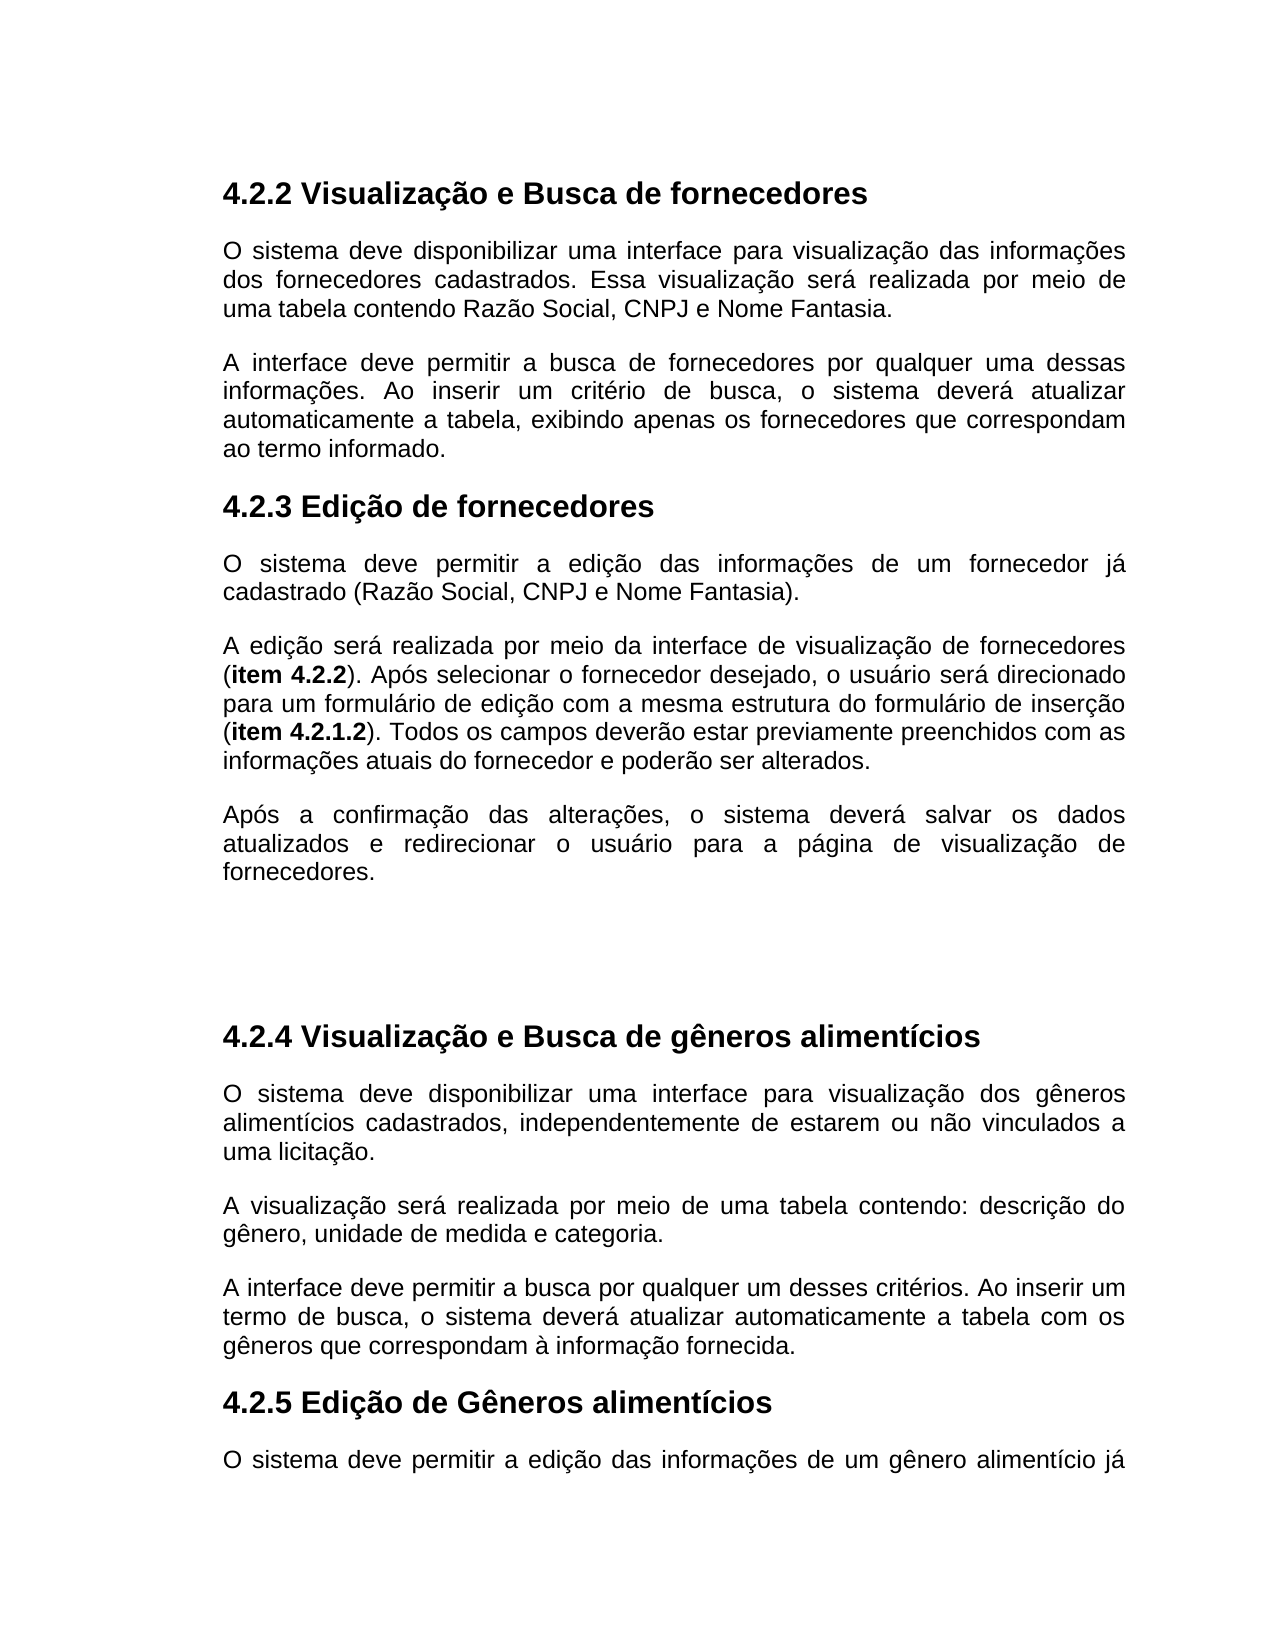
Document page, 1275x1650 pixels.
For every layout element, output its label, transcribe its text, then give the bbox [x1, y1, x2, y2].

text A interface deve permitir a busca por qualquer um desses critérios. Ao inserir um termo de busca, o sistema deverá atualizar automaticamente a tabela com os gêneros que correspondam à informação fornecida. [223, 1273, 1127, 1359]
text O sistema deve disponibilizar uma interface para visualização dos gêneros alimentícios cadastrados, independentemente de estarem ou não vinculados a uma licitação. [223, 1079, 1127, 1166]
text O sistema deve permitir a edição das informações de um fornecedor já cadastrado (Razão Social, CNPJ e Nome Fantasia). [223, 548, 1127, 606]
text 4.2.2 Visualização e Busca de fornecedores [148, 175, 1127, 211]
text A visualização será realizada por meio de uma tabela contendo: descrição do gênero, unidade de medida e categoria. [223, 1191, 1127, 1248]
text 4.2.4 Visualização e Busca de gêneros alimentícios [223, 1018, 1127, 1054]
text Após a confirmação das alterações, o sistema deverá salvar os dados atualizados e redirecionar o usuário para a página de visualização de fornecedores. [223, 800, 1127, 886]
text 4.2.3 Edição de fornecedores [148, 488, 1127, 523]
text O sistema deve permitir a edição das informações de um gênero alimentício já [223, 1445, 1127, 1474]
text 4.2.5 Edição de Gêneros alimentícios [148, 1384, 1127, 1420]
text A interface deve permitir a busca de fornecedores por qualquer uma dessas informações. Ao inserir um critério de busca, o sistema deverá atualizar automaticamente a tabela, exibindo apenas os fornecedores que correspondam ao termo informado. [223, 348, 1127, 463]
text O sistema deve disponibilizar uma interface para visualização das informações dos fornecedores cadastrados. Essa visualização será realizada por meio de uma tabela contendo Razão Social, CNPJ e Nome Fantasia. [223, 236, 1127, 323]
text A edição será realizada por meio da interface de visualização de fornecedores (item 4.2.2). Após selecionar o fornecedor desejado, o usuário será direcionado para um formulário de edição com a mesma estrutura do formulário de inserção (item 4.2.1.2). Todos os campos deverão estar previamente preenchidos com as informações atuais do fornecedor e poderão ser alterados. [223, 631, 1127, 775]
